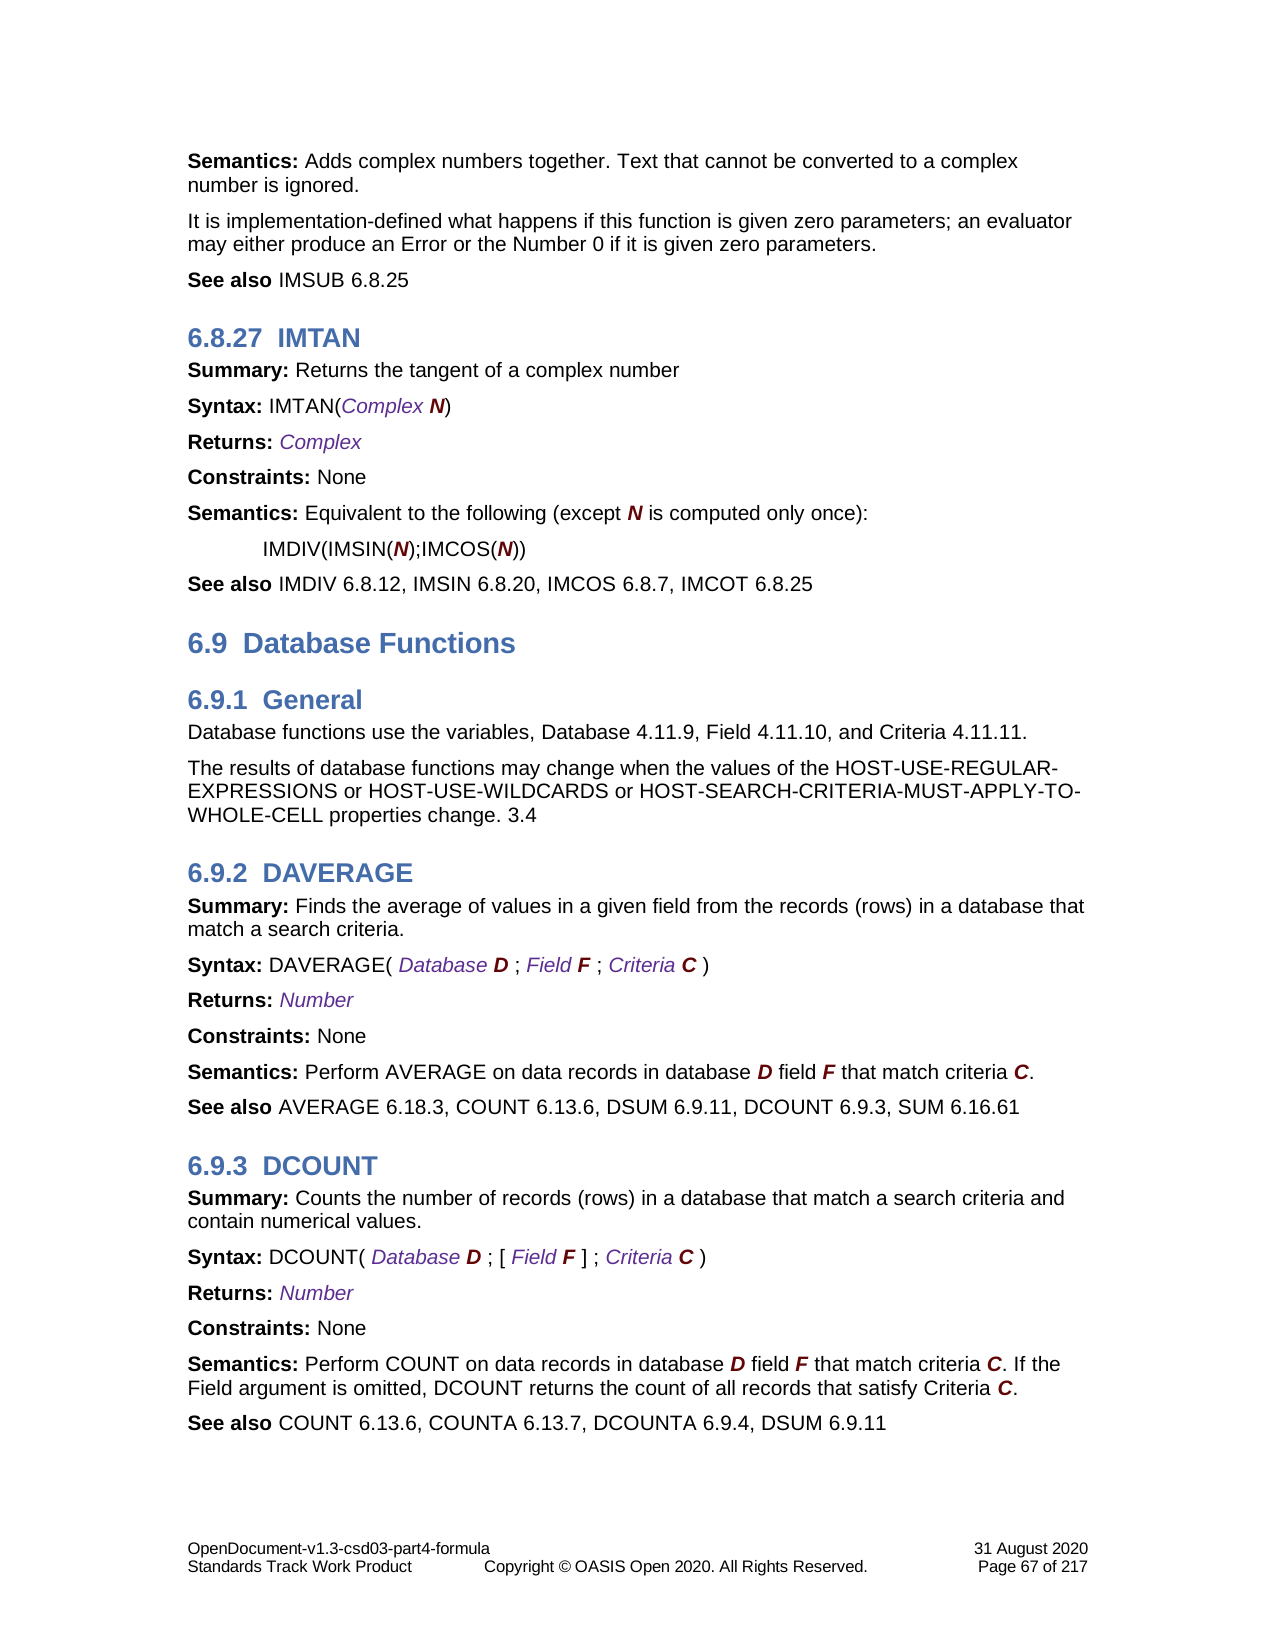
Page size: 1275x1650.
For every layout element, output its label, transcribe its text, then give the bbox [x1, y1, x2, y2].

text IMDIV(IMSIN(N);IMCOS(N)) [187, 537, 1088, 561]
text Database functions use the variables, Database 4.11.9, Field 4.11.10, and Criteria 4.11.11. [187, 721, 1088, 744]
text Syntax: DAVERAGE( Database D ; Field F ; Criteria C ) [187, 953, 1088, 977]
subtitle DAVERAGE [187, 858, 1088, 888]
text Semantics: Perform AVERAGE on data records in database D field F that match criteria C. [187, 1060, 1088, 1084]
text Constraints: None [187, 466, 1088, 489]
text Constraints: None [187, 1317, 1088, 1340]
text See also IMSUB 6.8.25 [187, 268, 1088, 292]
subtitle DCOUNT [187, 1150, 1088, 1180]
text Syntax: IMTAN(Complex N) [187, 394, 1088, 418]
text Semantics: Equivalent to the following (except N is computed only once): [187, 501, 1088, 525]
text Semantics: Adds complex numbers together. Text that cannot be converted to a complex number is ignored. [187, 150, 1088, 197]
text Summary: Returns the tangent of a complex number [187, 359, 1088, 382]
subtitle IMTAN [187, 323, 1088, 353]
text See also IMDIV 6.8.12, IMSIN 6.8.20, IMCOS 6.8.7, IMCOT 6.8.25 [187, 573, 1088, 596]
subtitle Database Functions [187, 627, 1088, 660]
text Summary: Counts the number of records (rows) in a database that match a search criteria and contain numerical values. [187, 1186, 1088, 1233]
text See also COUNT 6.13.6, COUNTA 6.13.7, DCOUNTA 6.9.4, DSUM 6.9.11 [187, 1412, 1088, 1435]
text Returns: Number [187, 1281, 1088, 1305]
text Constraints: None [187, 1024, 1088, 1048]
subtitle General [187, 685, 1088, 715]
text See also AVERAGE 6.18.3, COUNT 6.13.6, DSUM 6.9.11, DCOUNT 6.9.3, SUM 6.16.61 [187, 1096, 1088, 1119]
text Returns: Complex [187, 430, 1088, 454]
text Returns: Number [187, 989, 1088, 1012]
text Syntax: DCOUNT( Database D ; [ Field F ] ; Criteria C ) [187, 1246, 1088, 1269]
text It is implementation-defined what happens if this function is given zero parameters; an evaluator may either produce an Error or the Number 0 if it is given zero parameters. [187, 209, 1088, 256]
text Semantics: Perform COUNT on data records in database D field F that match criteria C. If the Field argument is omitted, DCOUNT returns the count of all records that satisfy Criteria C. [187, 1352, 1088, 1399]
text Summary: Finds the average of values in a given field from the records (rows) in a database that match a search criteria. [187, 894, 1088, 941]
text The results of database functions may change when the values of the HOST-USE-REGULAR-EXPRESSIONS or HOST-USE-WILDCARDS or HOST-SEARCH-CRITERIA-MUST-APPLY-TO-WHOLE-CELL properties change. 3.4 [187, 756, 1088, 827]
